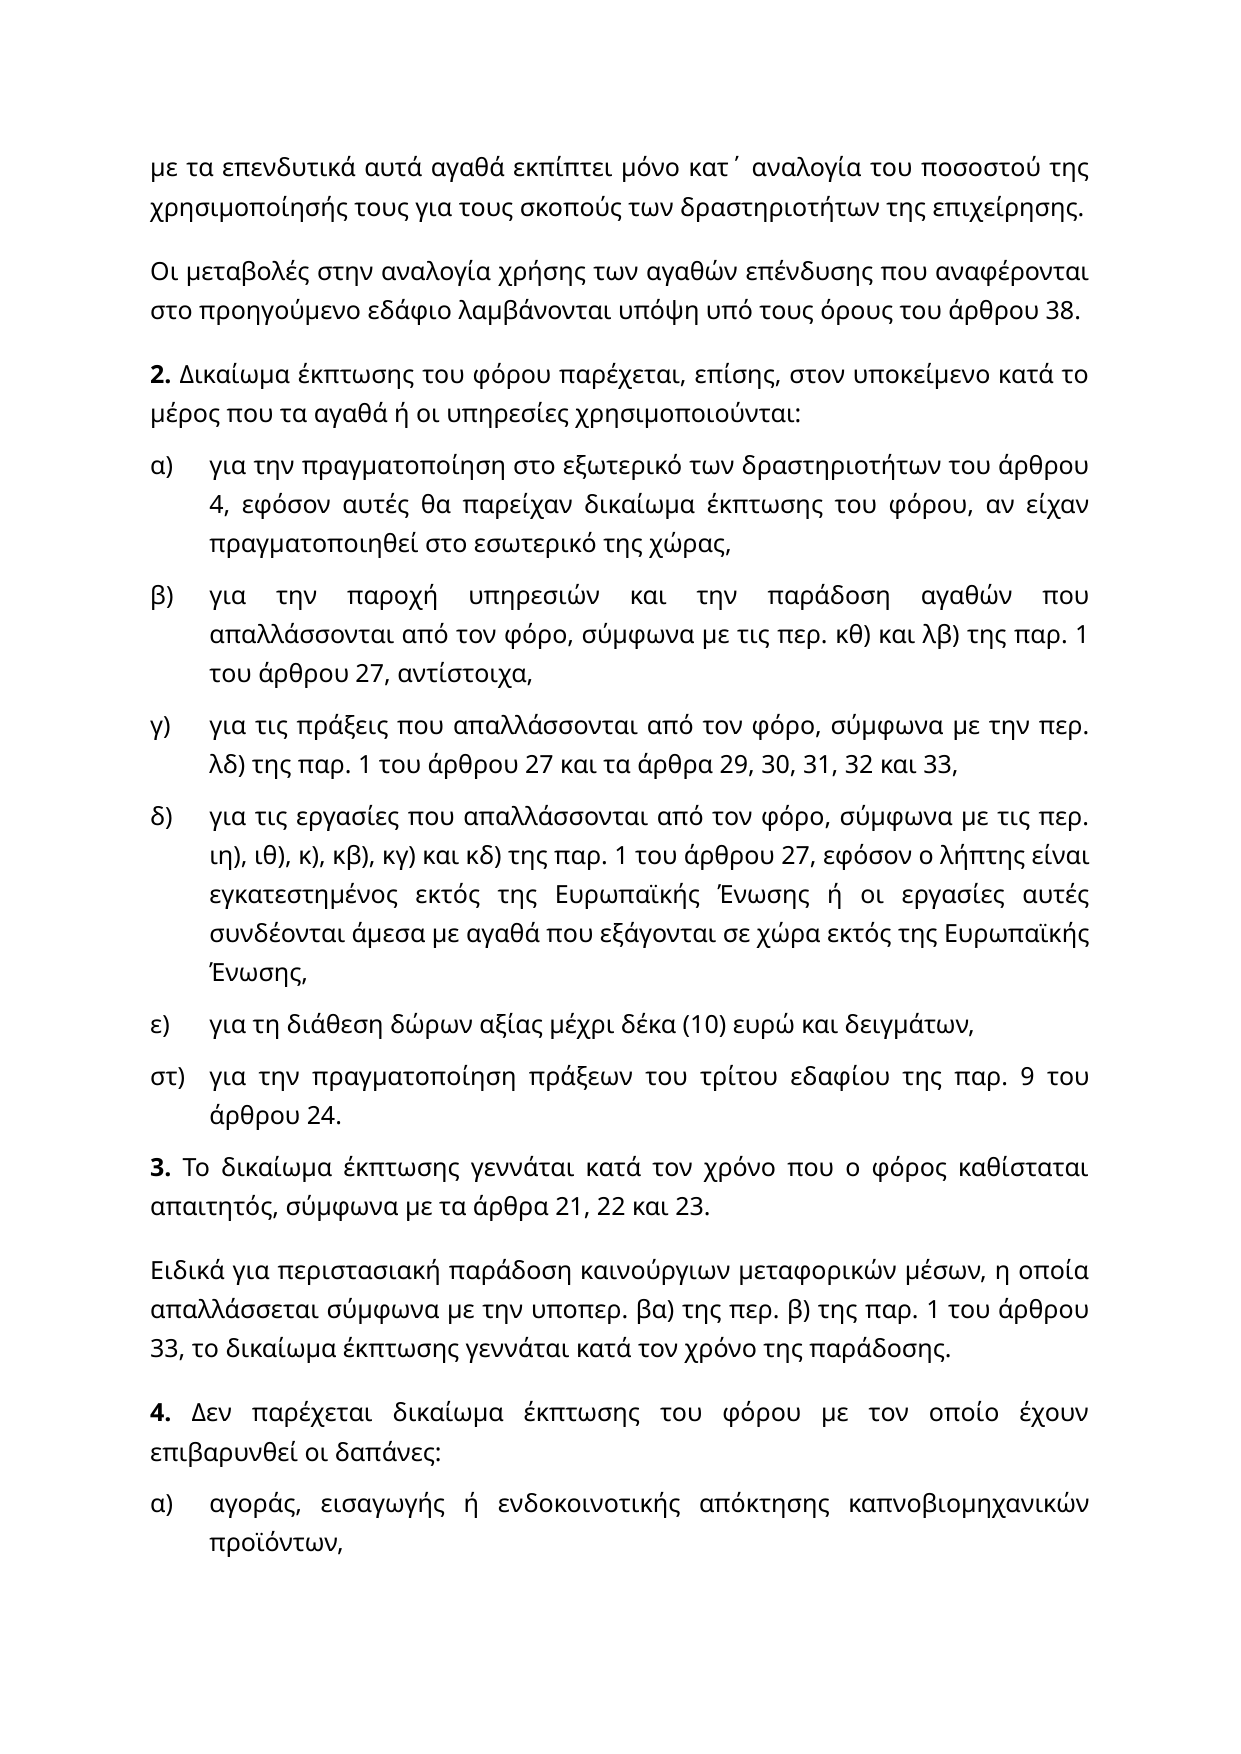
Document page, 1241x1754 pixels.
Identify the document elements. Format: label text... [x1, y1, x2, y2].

list ε) για τη διάθεση δώρων αξίας μέχρι δέκα (10) ευρώ και δειγμάτων, [150, 1007, 1090, 1041]
text 2. Δικαίωμα έκπτωσης του φόρου παρέχεται, επίσης, στον υποκείμενο κατά το μέρος που τα αγαθά ή οι υπηρεσίες χρησιμοποιούνται: [150, 357, 1090, 430]
list δ) για τις εργασίες που απαλλάσσονται από τον φόρο, σύμφωνα με τις περ. ιη), ιθ), κ), κβ), κγ) και κδ) της παρ. 1 του άρθρου 27, εφόσον ο λήπτης είναι εγκατεστημένος εκτός της Ευρωπαϊκής Ένωσης ή οι εργασίες αυτές συνδέονται άμεσα με αγαθά που εξάγονται σε χώρα εκτός της Ευρωπαϊκής Ένωσης, [150, 798, 1090, 989]
text 4. Δεν παρέχεται δικαίωμα έκπτωσης του φόρου με τον οποίο έχουν επιβαρυνθεί οι δαπάνες: [150, 1395, 1090, 1468]
text Οι μεταβολές στην αναλογία χρήσης των αγαθών επένδυσης που αναφέρονται στο προηγούμενο εδάφιο λαμβάνονται υπόψη υπό τους όρους του άρθρου 38. [150, 253, 1090, 327]
list α) αγοράς, εισαγωγής ή ενδοκοινοτικής απόκτησης καπνοβιομηχανικών προϊόντων, [150, 1486, 1090, 1559]
text Ειδικά για περιστασιακή παράδοση καινούργιων μεταφορικών μέσων, η οποία απαλλάσσεται σύμφωνα με την υποπερ. βα) της περ. β) της παρ. 1 του άρθρου 33, το δικαίωμα έκπτωσης γεννάται κατά τον χρόνο της παράδοσης. [150, 1252, 1090, 1365]
text με τα επενδυτικά αυτά αγαθά εκπίπτει μόνο κατ΄ αναλογία του ποσοστού της χρησιμοποίησής τους για τους σκοπούς των δραστηριοτήτων της επιχείρησης. [150, 150, 1090, 223]
list β) για την παροχή υπηρεσιών και την παράδοση αγαθών που απαλλάσσονται από τον φόρο, σύμφωνα με τις περ. κθ) και λβ) της παρ. 1 του άρθρου 27, αντίστοιχα, [150, 577, 1090, 690]
list α) για την πραγματοποίηση στο εξωτερικό των δραστηριοτήτων του άρθρου 4, εφόσον αυτές θα παρείχαν δικαίωμα έκπτωσης του φόρου, αν είχαν πραγματοποιηθεί στο εσωτερικό της χώρας, [150, 447, 1090, 560]
list στ) για την πραγματοποίηση πράξεων του τρίτου εδαφίου της παρ. 9 του άρθρου 24. [150, 1058, 1090, 1132]
list γ) για τις πράξεις που απαλλάσσονται από τον φόρο, σύμφωνα με την περ. λδ) της παρ. 1 του άρθρου 27 και τα άρθρα 29, 30, 31, 32 και 33, [150, 707, 1090, 781]
text 3. Το δικαίωμα έκπτωσης γεννάται κατά τον χρόνο που ο φόρος καθίσταται απαιτητός, σύμφωνα με τα άρθρα 21, 22 και 23. [150, 1149, 1090, 1222]
